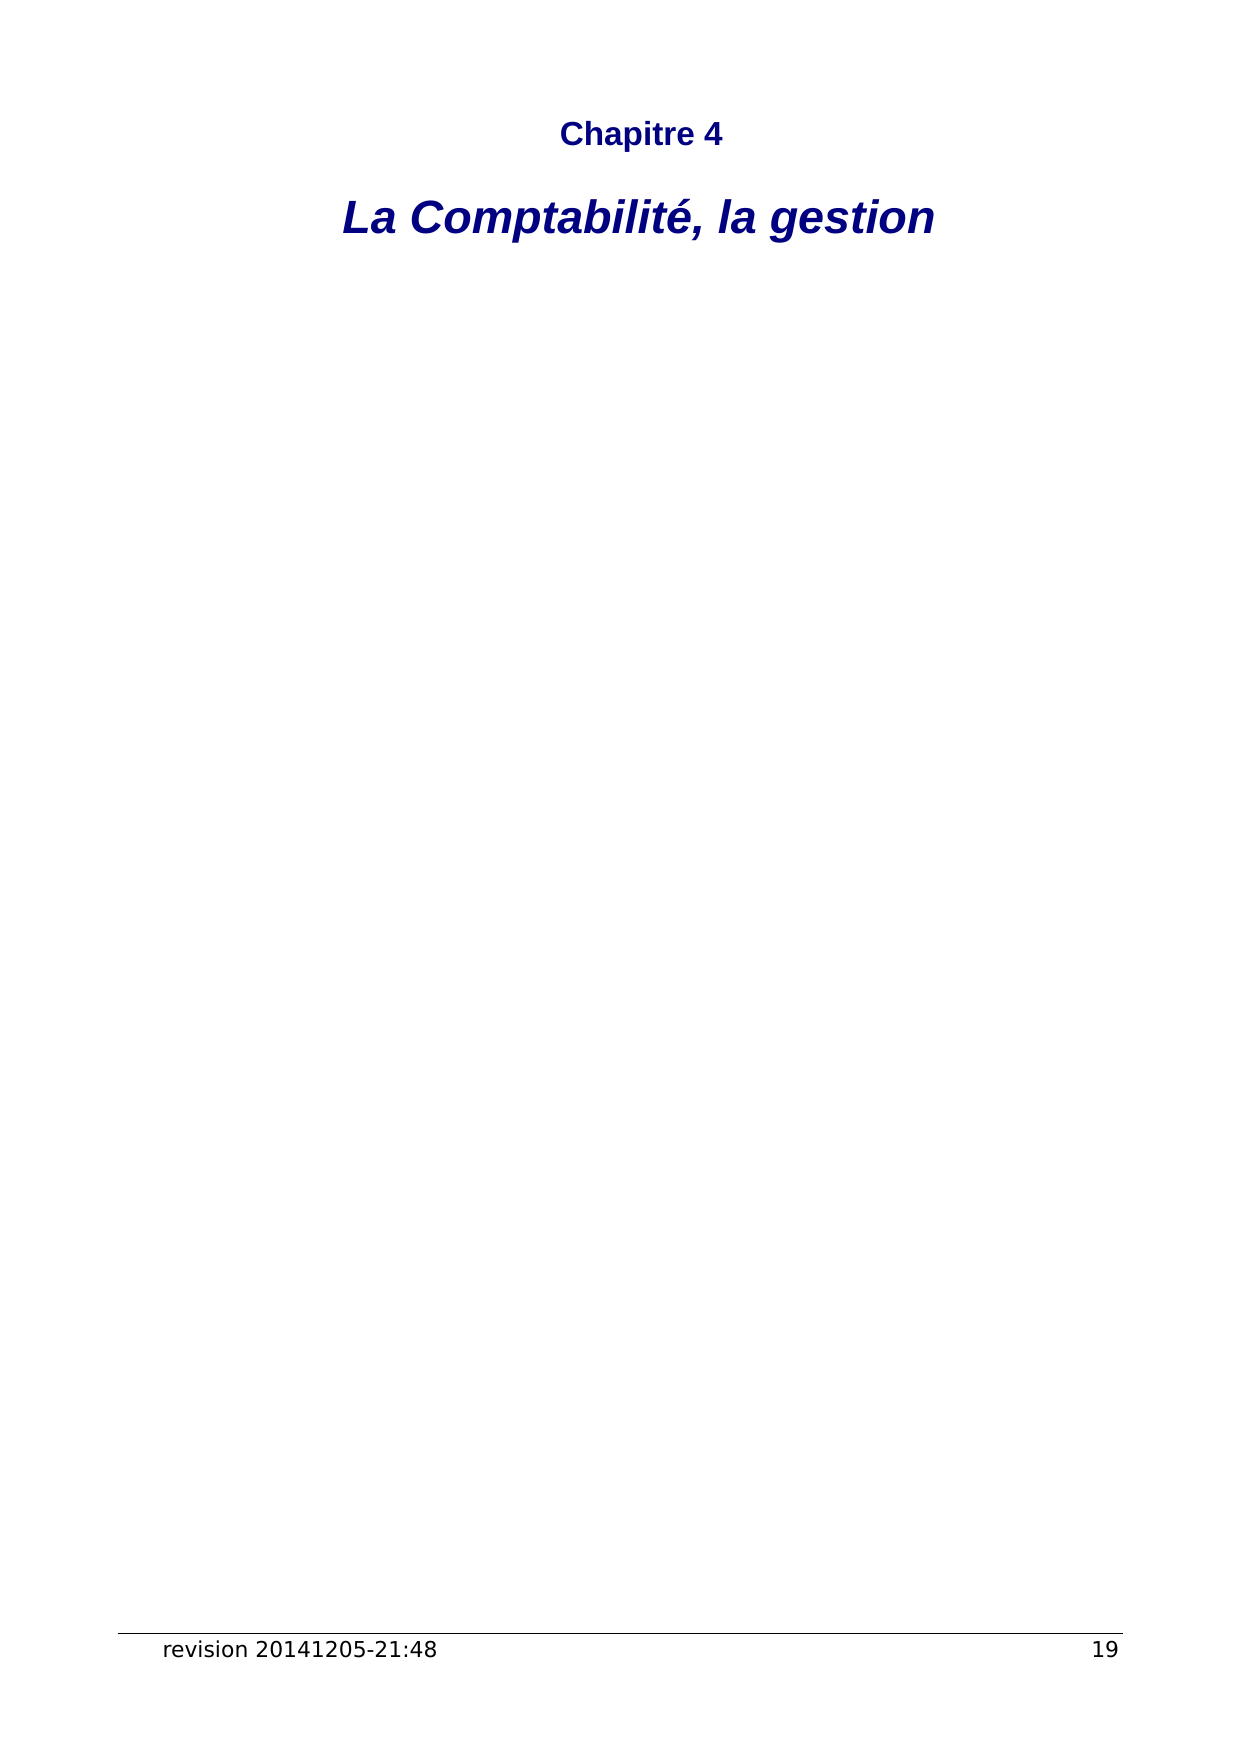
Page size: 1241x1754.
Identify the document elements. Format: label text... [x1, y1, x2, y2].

subtitle Chapitre 4 [159, 113, 1123, 152]
subtitle La Comptabilité, la gestion [159, 189, 1123, 243]
